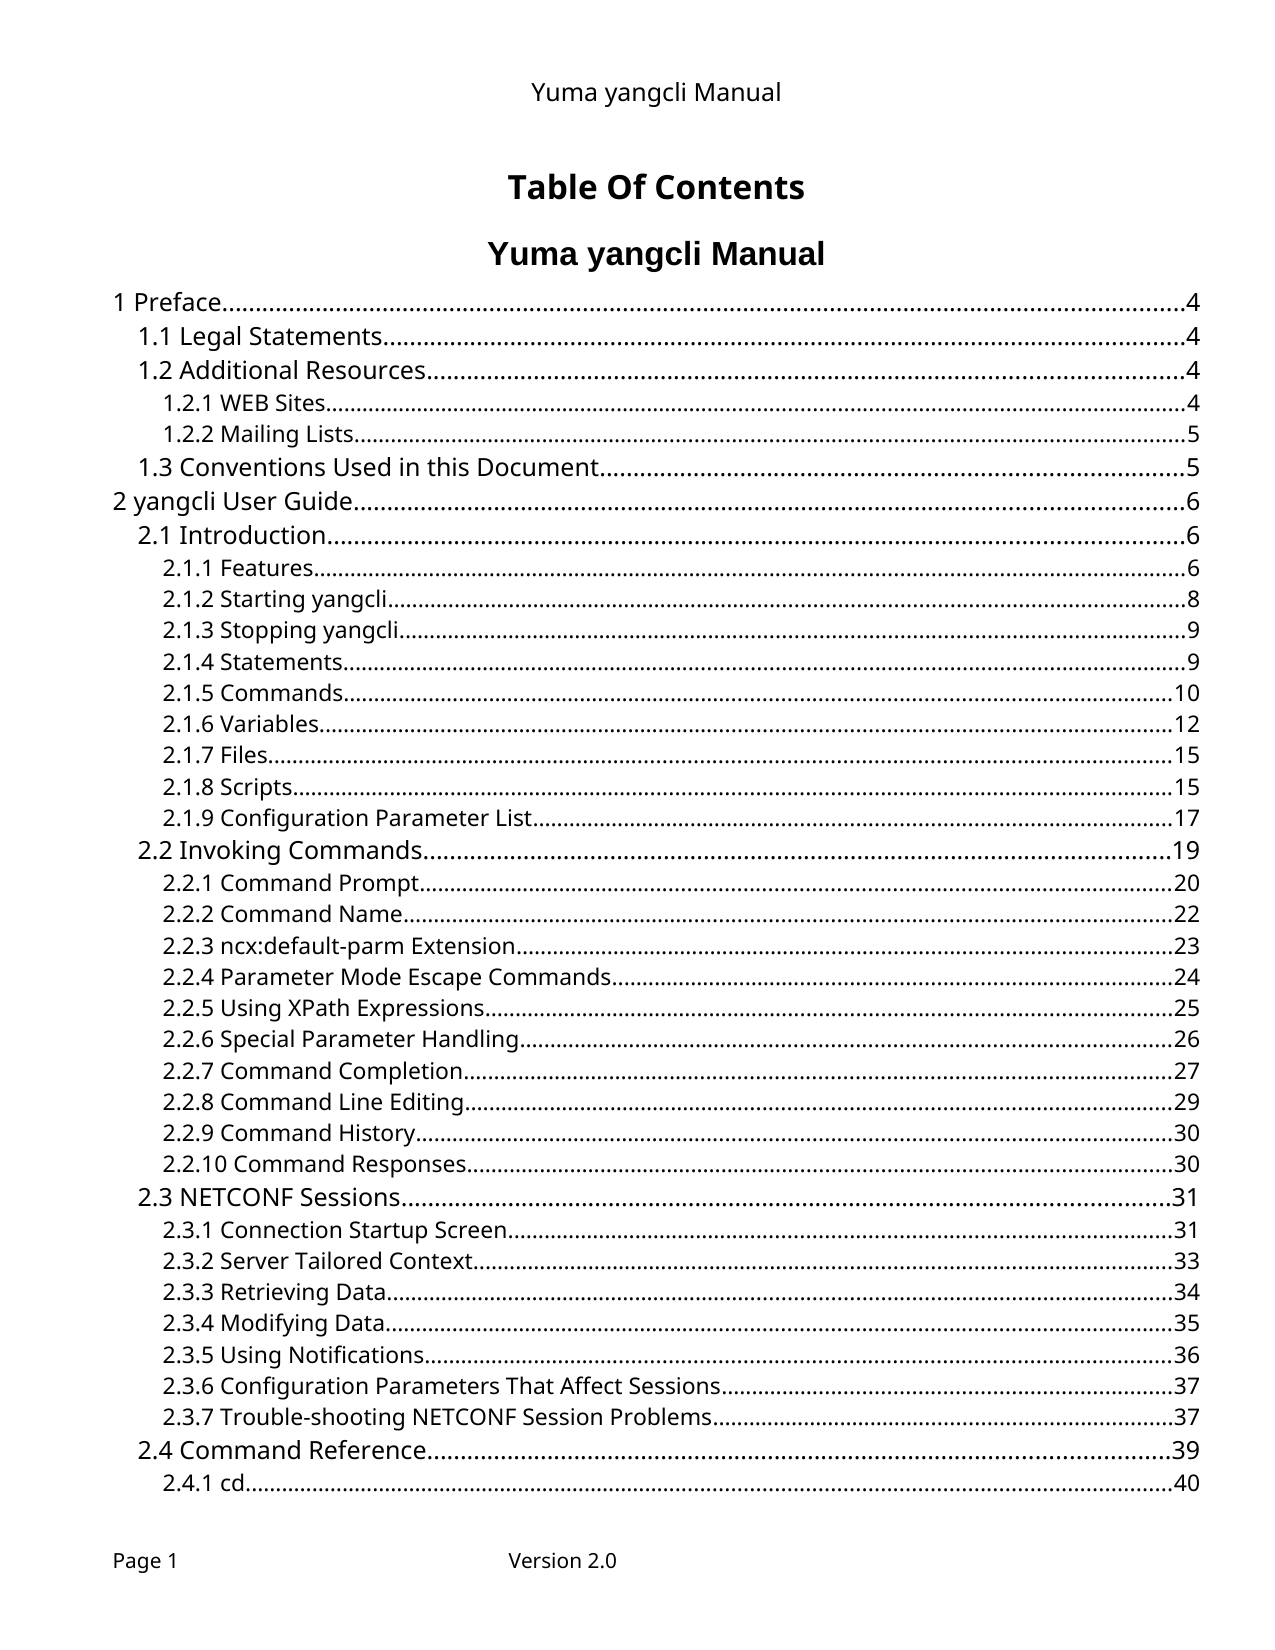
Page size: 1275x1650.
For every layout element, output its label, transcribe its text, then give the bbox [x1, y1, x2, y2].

text 2.2.2 Command Name 22 [162, 898, 1200, 929]
text 2.3.3 Retrieving Data 34 [162, 1276, 1200, 1307]
text 1.2.1 WEB Sites 4 [162, 387, 1200, 418]
text 2.1.2 Starting yangcli 8 [162, 583, 1200, 614]
text 2.2.8 Command Line Editing 29 [162, 1086, 1200, 1117]
text 1.1 Legal Statements 4 [137, 319, 1200, 353]
text 2.1.5 Commands 10 [162, 677, 1200, 708]
text 2.3.5 Using Notifications 36 [162, 1339, 1200, 1370]
text 2.3.2 Server Tailored Context 33 [162, 1245, 1200, 1276]
text 2.2.3 ncx:default-parm Extension 23 [162, 929, 1200, 961]
text 2.1.7 Files 15 [162, 739, 1200, 771]
text 2.2.5 Using XPath Expressions 25 [162, 992, 1200, 1023]
text 1.2.2 Mailing Lists 5 [162, 418, 1200, 449]
text 2.4 Command Reference 39 [137, 1432, 1200, 1466]
text 2.2.6 Special Parameter Handling 26 [162, 1023, 1200, 1054]
text 2.2.10 Command Responses 30 [162, 1148, 1200, 1179]
subtitle Yuma yangcli Manual [112, 234, 1200, 272]
text 2.1.8 Scripts 15 [162, 771, 1200, 802]
text 2.3.6 Configuration Parameters That Affect Sessions 37 [162, 1370, 1200, 1401]
text 2.3.4 Modifying Data 35 [162, 1307, 1200, 1339]
text 2 yangcli User Guide 6 [112, 484, 1200, 518]
text 2.2 Invoking Commands 19 [137, 833, 1200, 867]
text 2.2.4 Parameter Mode Escape Commands 24 [162, 961, 1200, 992]
text 2.4.1 cd 40 [162, 1466, 1200, 1498]
text 2.3.7 Trouble-shooting NETCONF Session Problems 37 [162, 1401, 1200, 1432]
text 2.1.9 Configuration Parameter List 17 [162, 802, 1200, 833]
text 2.1.4 Statements 9 [162, 646, 1200, 677]
text 2.2.9 Command History 30 [162, 1117, 1200, 1148]
text 2.1 Introduction 6 [137, 518, 1200, 552]
text 2.1.3 Stopping yangcli 9 [162, 614, 1200, 646]
text 1.3 Conventions Used in this Document 5 [137, 449, 1200, 484]
text 2.3 NETCONF Sessions 31 [137, 1179, 1200, 1214]
text 2.2.1 Command Prompt 20 [162, 867, 1200, 898]
text 2.3.1 Connection Startup Screen 31 [162, 1214, 1200, 1245]
text 2.1.6 Variables 12 [162, 708, 1200, 739]
text 2.2.7 Command Completion 27 [162, 1054, 1200, 1086]
text 1.2 Additional Resources 4 [137, 353, 1200, 387]
text 2.1.1 Features 6 [162, 552, 1200, 583]
title Table Of Contents [112, 163, 1200, 209]
text 1 Preface 4 [112, 285, 1200, 319]
